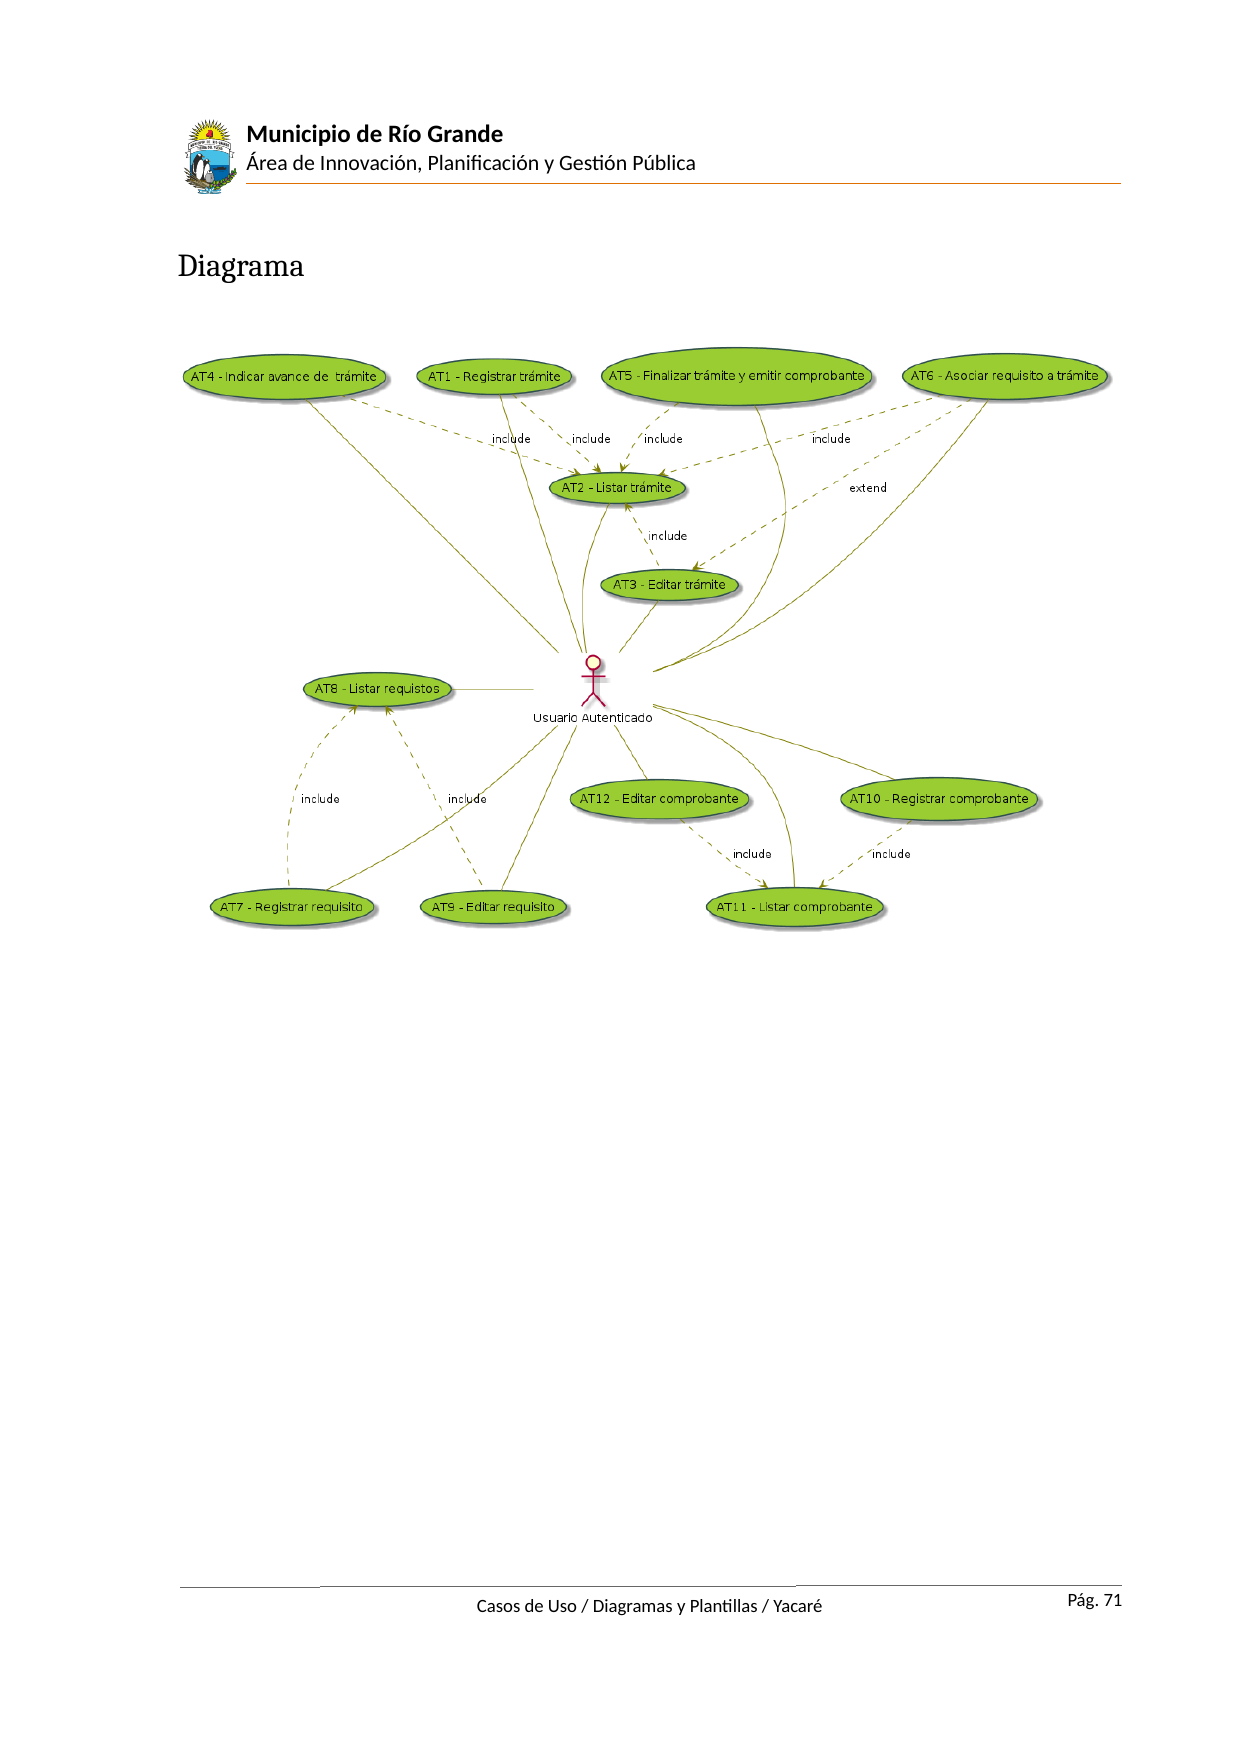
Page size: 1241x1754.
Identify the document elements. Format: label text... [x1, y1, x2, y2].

subtitle Diagrama [177, 248, 1122, 285]
picture [177, 340, 1123, 935]
